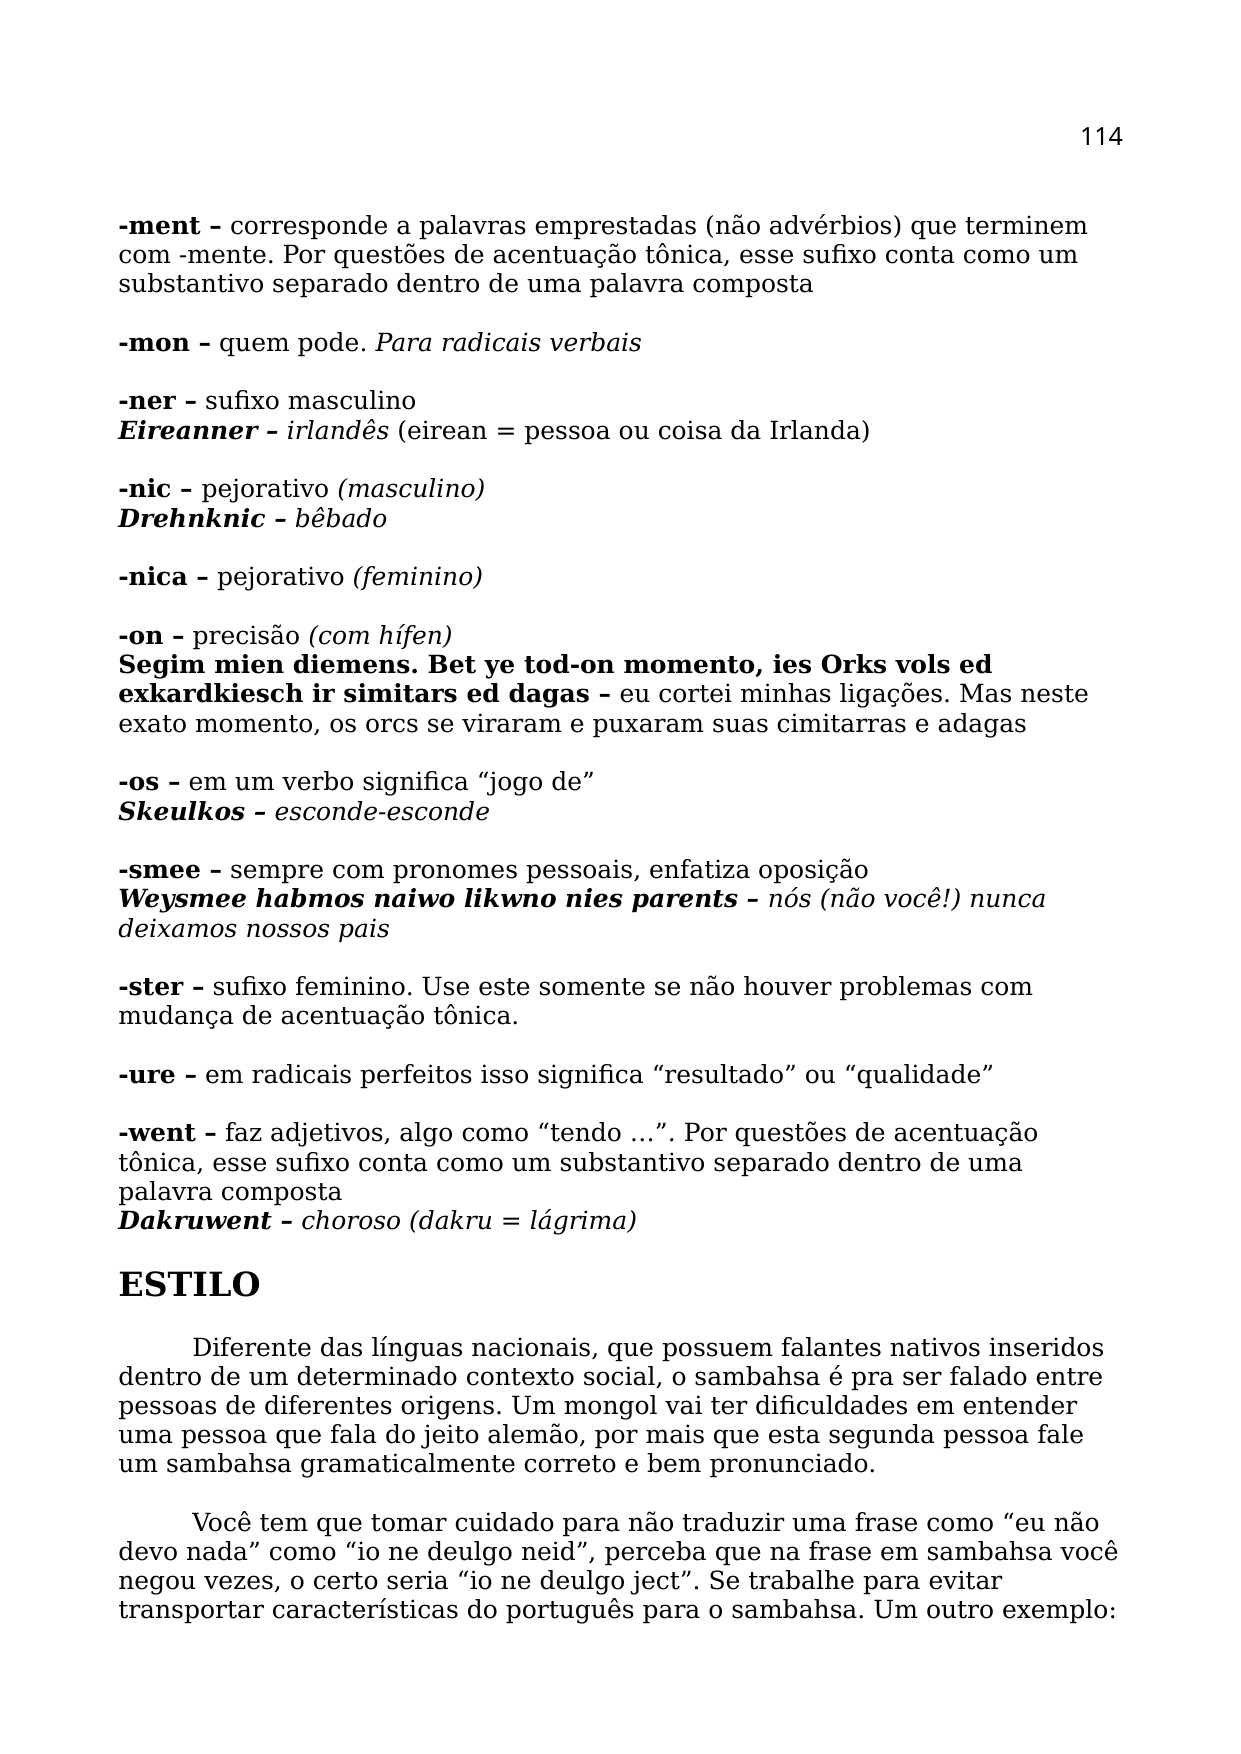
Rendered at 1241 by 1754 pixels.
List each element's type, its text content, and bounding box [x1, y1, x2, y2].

text Dakruwent – choroso (dakru = lágrima) [118, 1206, 1123, 1235]
text -mon – quem pode. Para radicais verbais [118, 328, 1123, 357]
text Diferente das línguas nacionais, que possuem falantes nativos inseridos dentro de um determinado contexto social, o sambahsa é pra ser falado entre pessoas de diferentes origens. Um mongol vai ter dificuldades em entender uma pessoa que fala do jeito alemão, por mais que esta segunda pessoa fale um sambahsa gramaticalmente correto e bem pronunciado. [118, 1333, 1123, 1479]
subtitle ESTILO [118, 1264, 1123, 1304]
text -ment – corresponde a palavras emprestadas (não advérbios) que terminem com -mente. Por questões de acentuação tônica, esse sufixo conta como um substantivo separado dentro de uma palavra composta [118, 211, 1123, 298]
text Drehnknic – bêbado [118, 503, 1123, 533]
text -os – em um verbo significa “jogo de” [118, 767, 1123, 796]
text Skeulkos – esconde-esconde [118, 796, 1123, 826]
text -ure – em radicais perfeitos isso significa “resultado” ou “qualidade” [118, 1060, 1123, 1089]
text -smee – sempre com pronomes pessoais, enfatiza oposição [118, 855, 1123, 884]
text -nica – pejorativo (feminino) [118, 562, 1123, 591]
text -went – faz adjetivos, algo como “tendo …”. Por questões de acentuação tônica, esse sufixo conta como um substantivo separado dentro de uma palavra composta [118, 1118, 1123, 1206]
text -nic – pejorativo (masculino) [118, 474, 1123, 503]
text Weysmee habmos naiwo likwno nies parents – nós (não você!) nunca deixamos nossos pais [118, 884, 1123, 943]
text Eireanner – irlandês (eirean = pessoa ou coisa da Irlanda) [118, 416, 1123, 445]
text -ster – sufixo feminino. Use este somente se não houver problemas com mudança de acentuação tônica. [118, 972, 1123, 1031]
text -ner – sufixo masculino [118, 386, 1123, 416]
text Você tem que tomar cuidado para não traduzir uma frase como “eu não devo nada” como “io ne deulgo neid”, perceba que na frase em sambahsa você negou vezes, o certo seria “io ne deulgo ject”. Se trabalhe para evitar transportar características do português para o sambahsa. Um outro exemplo: [118, 1508, 1123, 1624]
text -on – precisão (com hífen) [118, 621, 1123, 650]
text Segim mien diemens. Bet ye tod-on momento, ies Orks vols ed exkardkiesch ir simitars ed dagas – eu cortei minhas ligações. Mas neste exato momento, os orcs se viraram e puxaram suas cimitarras e adagas [118, 650, 1123, 738]
